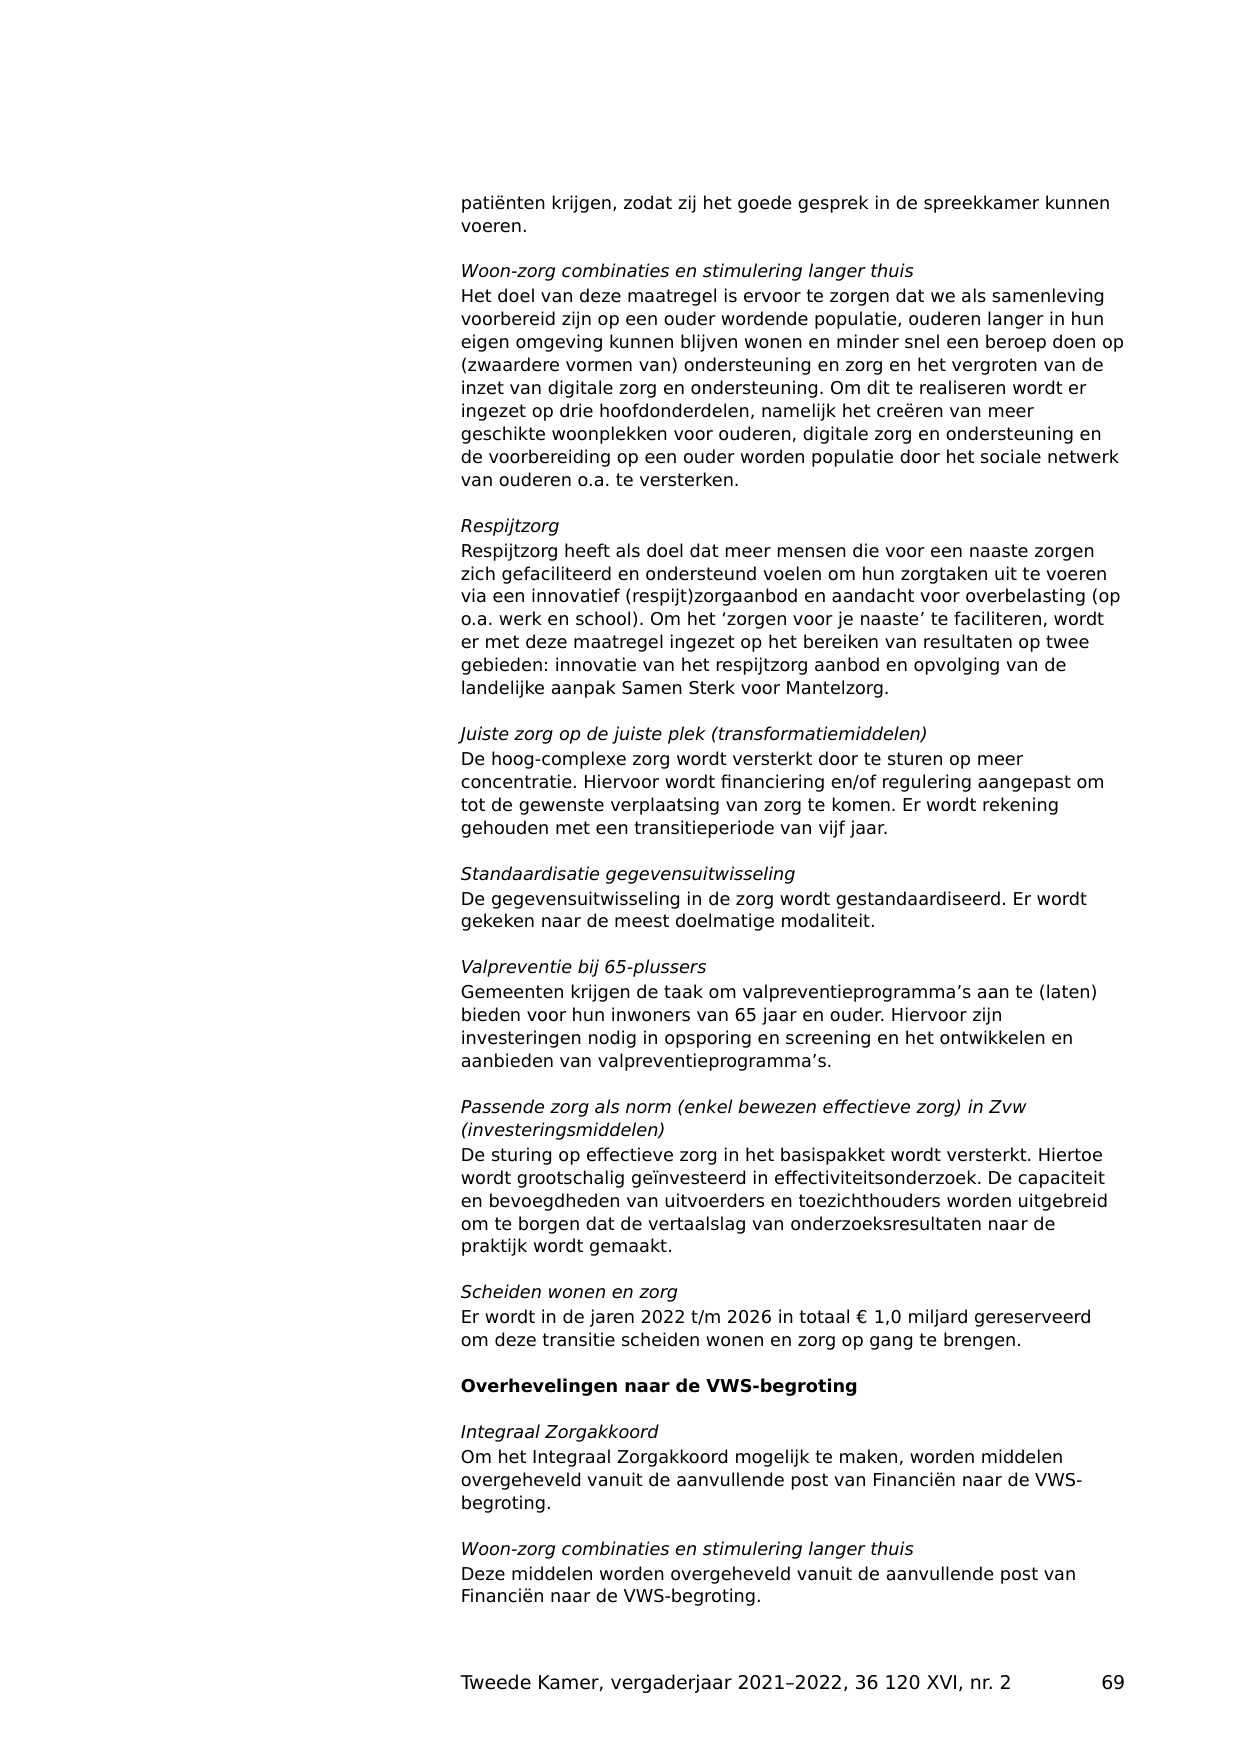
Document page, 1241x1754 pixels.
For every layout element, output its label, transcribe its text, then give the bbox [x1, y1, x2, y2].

text Gemeenten krijgen de taak om valpreventieprogramma’s aan te (laten) bieden voor hun inwoners van 65 jaar en ouder. Hiervoor zijn investeringen nodig in opsporing en screening en het ontwikkelen en aanbieden van valpreventieprogramma’s. [461, 980, 1125, 1072]
text De hoog-complexe zorg wordt versterkt door te sturen op meer concentratie. Hiervoor wordt financiering en/of regulering aangepast om tot de gewenste verplaatsing van zorg te komen. Er wordt rekening gehouden met een transitieperiode van vijf jaar. [461, 747, 1125, 839]
text Deze middelen worden overgeheveld vanuit de aanvullende post van Financiën naar de VWS-begroting. [461, 1562, 1125, 1607]
text Integraal Zorgakkoord [461, 1420, 1125, 1443]
text patiënten krijgen, zodat zij het goede gesprek in de spreekkamer kunnen voeren. [461, 191, 1125, 237]
text Respijtzorg [461, 514, 1125, 537]
text Er wordt in de jaren 2022 t/m 2026 in totaal € 1,0 miljard gereserveerd om deze transitie scheiden wonen en zorg op gang te brengen. [461, 1305, 1125, 1351]
text De gegevensuitwisseling in de zorg wordt gestandaardiseerd. Er wordt gekeken naar de meest doelmatige modaliteit. [461, 887, 1125, 932]
text Scheiden wonen en zorg [461, 1280, 1125, 1303]
text Respijtzorg heeft als doel dat meer mensen die voor een naaste zorgen zich gefaciliteerd en ondersteund voelen om hun zorgtaken uit te voeren via een innovatief (respijt)zorgaanbod en aandacht voor overbelasting (op o.a. werk en school). Om het ‘zorgen voor je naaste’ te faciliteren, wordt er met deze maatregel ingezet op het bereiken van resultaten op twee gebieden: innovatie van het respijtzorg aanbod en opvolging van de landelijke aanpak Samen Sterk voor Mantelzorg. [461, 539, 1125, 699]
text Overhevelingen naar de VWS-begroting [461, 1374, 1125, 1397]
text Juiste zorg op de juiste plek (transformatiemiddelen) [461, 722, 1125, 745]
text Woon-zorg combinaties en stimulering langer thuis [461, 259, 1125, 282]
text Woon-zorg combinaties en stimulering langer thuis [461, 1537, 1125, 1559]
text Standaardisatie gegevensuitwisseling [461, 862, 1125, 884]
text Om het Integraal Zorgakkoord mogelijk te maken, worden middelen overgeheveld vanuit de aanvullende post van Financiën naar de VWS-begroting. [461, 1445, 1125, 1514]
text Valpreventie bij 65-plussers [461, 955, 1125, 978]
text De sturing op effectieve zorg in het basispakket wordt versterkt. Hiertoe wordt grootschalig geïnvesteerd in effectiviteitsonderzoek. De capaciteit en bevoegdheden van uitvoerders en toezichthouders worden uitgebreid om te borgen dat de vertaalslag van onderzoeksresultaten naar de praktijk wordt gemaakt. [461, 1143, 1125, 1257]
text Het doel van deze maatregel is ervoor te zorgen dat we als samenleving voorbereid zijn op een ouder wordende populatie, ouderen langer in hun eigen omgeving kunnen blijven wonen en minder snel een beroep doen op (zwaardere vormen van) ondersteuning en zorg en het vergroten van de inzet van digitale zorg en ondersteuning. Om dit te realiseren wordt er ingezet op drie hoofdonderdelen, namelijk het creëren van meer geschikte woonplekken voor ouderen, digitale zorg en ondersteuning en de voorbereiding op een ouder worden populatie door het sociale netwerk van ouderen o.a. te versterken. [461, 284, 1125, 491]
text Passende zorg als norm (enkel bewezen effectieve zorg) in Zvw (investeringsmiddelen) [461, 1095, 1125, 1141]
